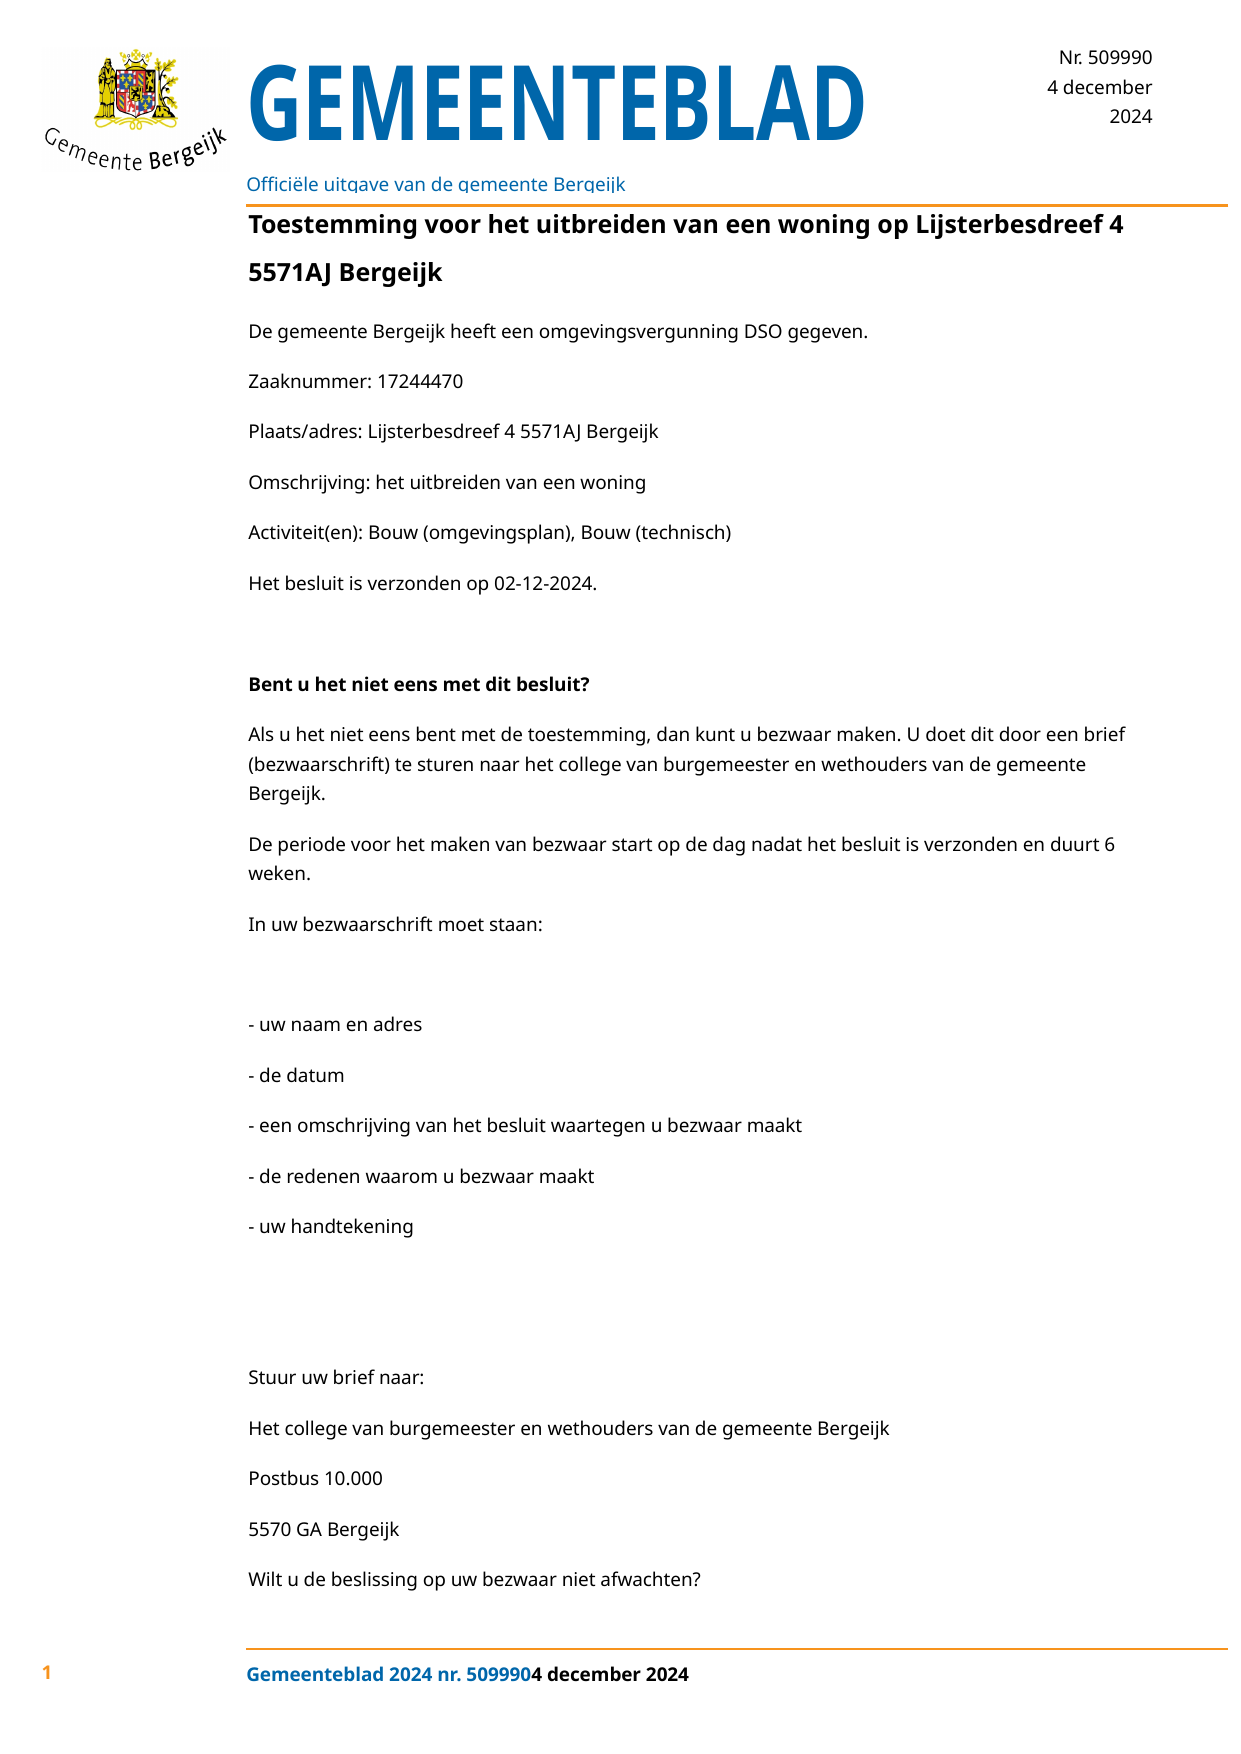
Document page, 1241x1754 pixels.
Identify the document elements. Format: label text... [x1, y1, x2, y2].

text Plaats/adres: Lijsterbesdreef 4 5571AJ Bergeijk [248, 419, 1152, 444]
text - de redenen waarom u bezwaar maakt [248, 1163, 1152, 1189]
text Stuur uw brief naar: [248, 1364, 1152, 1390]
text De periode voor het maken van bezwaar start op de dag nadat het besluit is verzonden en duurt 6 weken. [248, 831, 1152, 886]
text In uw bezwaarschrift moet staan: [248, 911, 1152, 937]
picture [41, 47, 231, 172]
text De gemeente Bergeijk heeft een omgevingsvergunning DSO gegeven. [248, 318, 1152, 344]
text Toestemming voor het uitbreiden van een woning op Lijsterbesdreef 4 5571AJ Bergeijk [248, 207, 1152, 288]
text - uw handtekening [248, 1213, 1152, 1239]
text Bent u het niet eens met dit besluit? [248, 671, 1152, 697]
text Het college van burgemeester en wethouders van de gemeente Bergeijk [248, 1415, 1152, 1441]
text 5570 GA Bergeijk [248, 1516, 1152, 1542]
text Omschrijving: het uitbreiden van een woning [248, 469, 1152, 495]
text Als u het niet eens bent met de toestemming, dan kunt u bezwaar maken. U doet dit door een brief (bezwaarschrift) te sturen naar het college van burgemeester en wethouders van de gemeente Bergeijk. [248, 721, 1152, 806]
text - de datum [248, 1062, 1152, 1088]
text Activiteit(en): Bouw (omgevingsplan), Bouw (technisch) [248, 519, 1152, 545]
text - uw naam en adres [248, 1012, 1152, 1037]
text Zaaknummer: 17244470 [248, 368, 1152, 394]
text Postbus 10.000 [248, 1465, 1152, 1491]
text Wilt u de beslissing op uw bezwaar niet afwachten? [248, 1566, 1152, 1592]
text Het besluit is verzonden op 02-12-2024. [248, 570, 1152, 596]
text - een omschrijving van het besluit waartegen u bezwaar maakt [248, 1112, 1152, 1138]
